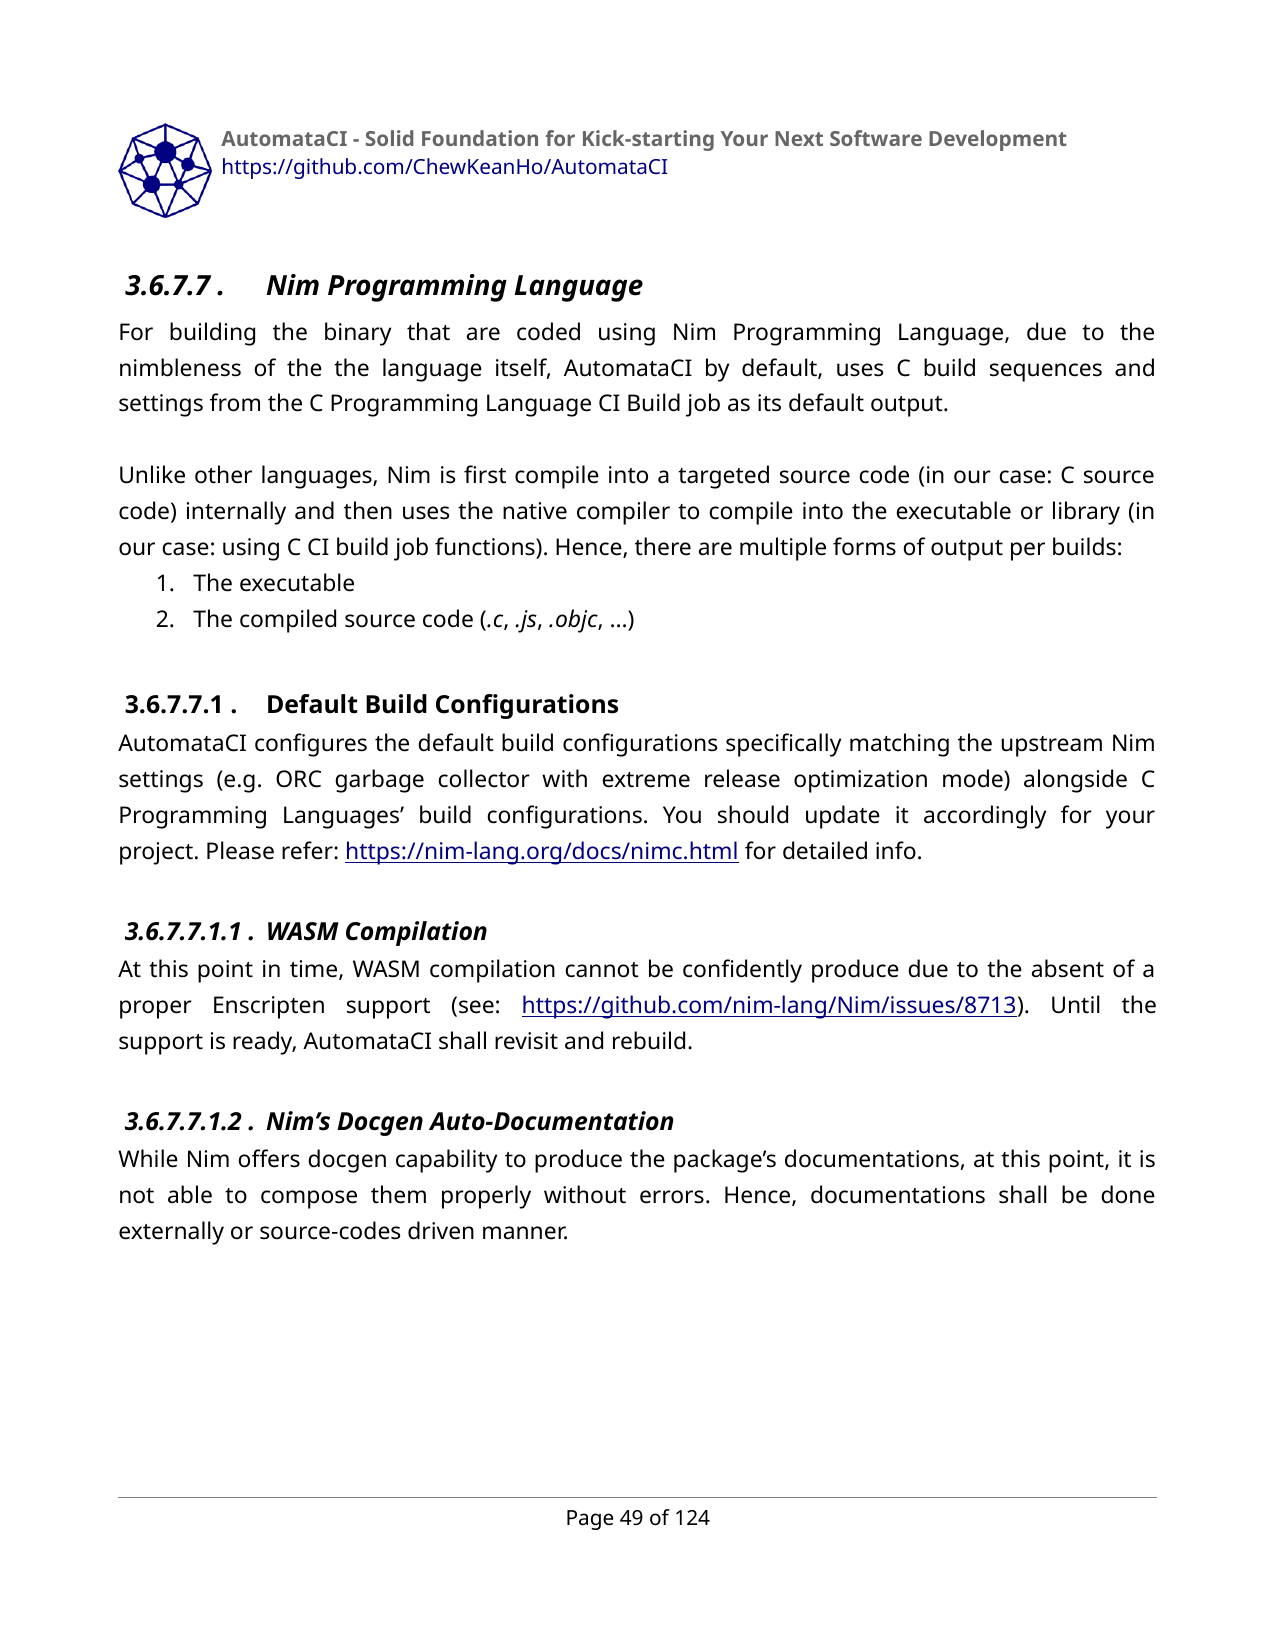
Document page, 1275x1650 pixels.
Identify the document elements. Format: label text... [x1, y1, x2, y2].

list The compiled source code (.c, .js, .objc, …) [156, 603, 1157, 634]
picture [118, 123, 212, 218]
text Unlike other languages, Nim is first compile into a targeted source code (in our case: C source code) internally and then uses the native compiler to compile into the executable or library (in our case: using C CI build job functions). Hence, there are multiple forms of output per builds: [118, 459, 1157, 562]
list The executable [156, 567, 1157, 598]
text AutomataCI configures the default build configurations specifically matching the upstream Nim settings (e.g. ORC garbage collector with extreme release optimization mode) alongside C Programming Languages’ build configurations. You should update it accordingly for your project. Please refer: https://nim-lang.org/docs/nimc.html for detailed info. [118, 727, 1157, 866]
text At this point in time, WASM compilation cannot be confidently produce due to the absent of a proper Enscripten support (see: https://github.com/nim-lang/Nim/issues/8713). Until the support is ready, AutomataCI shall revisit and rebuild. [118, 953, 1157, 1056]
text While Nim offers docgen capability to produce the package’s documentations, at this point, it is not able to compose them properly without errors. Hence, documentations shall be done externally or source-codes driven manner. [118, 1143, 1157, 1246]
text For building the binary that are coded using Nim Programming Language, due to the nimbleness of the the language itself, AutomataCI by default, uses C build sequences and settings from the C Programming Language CI Build job as its default output. [118, 316, 1157, 419]
subtitle Default Build Configurations [118, 687, 1157, 721]
subtitle Nim Programming Language [118, 265, 1157, 303]
subtitle WASM Compilation [118, 913, 1157, 947]
subtitle Nim’s Docgen Auto-Documentation [118, 1103, 1157, 1137]
